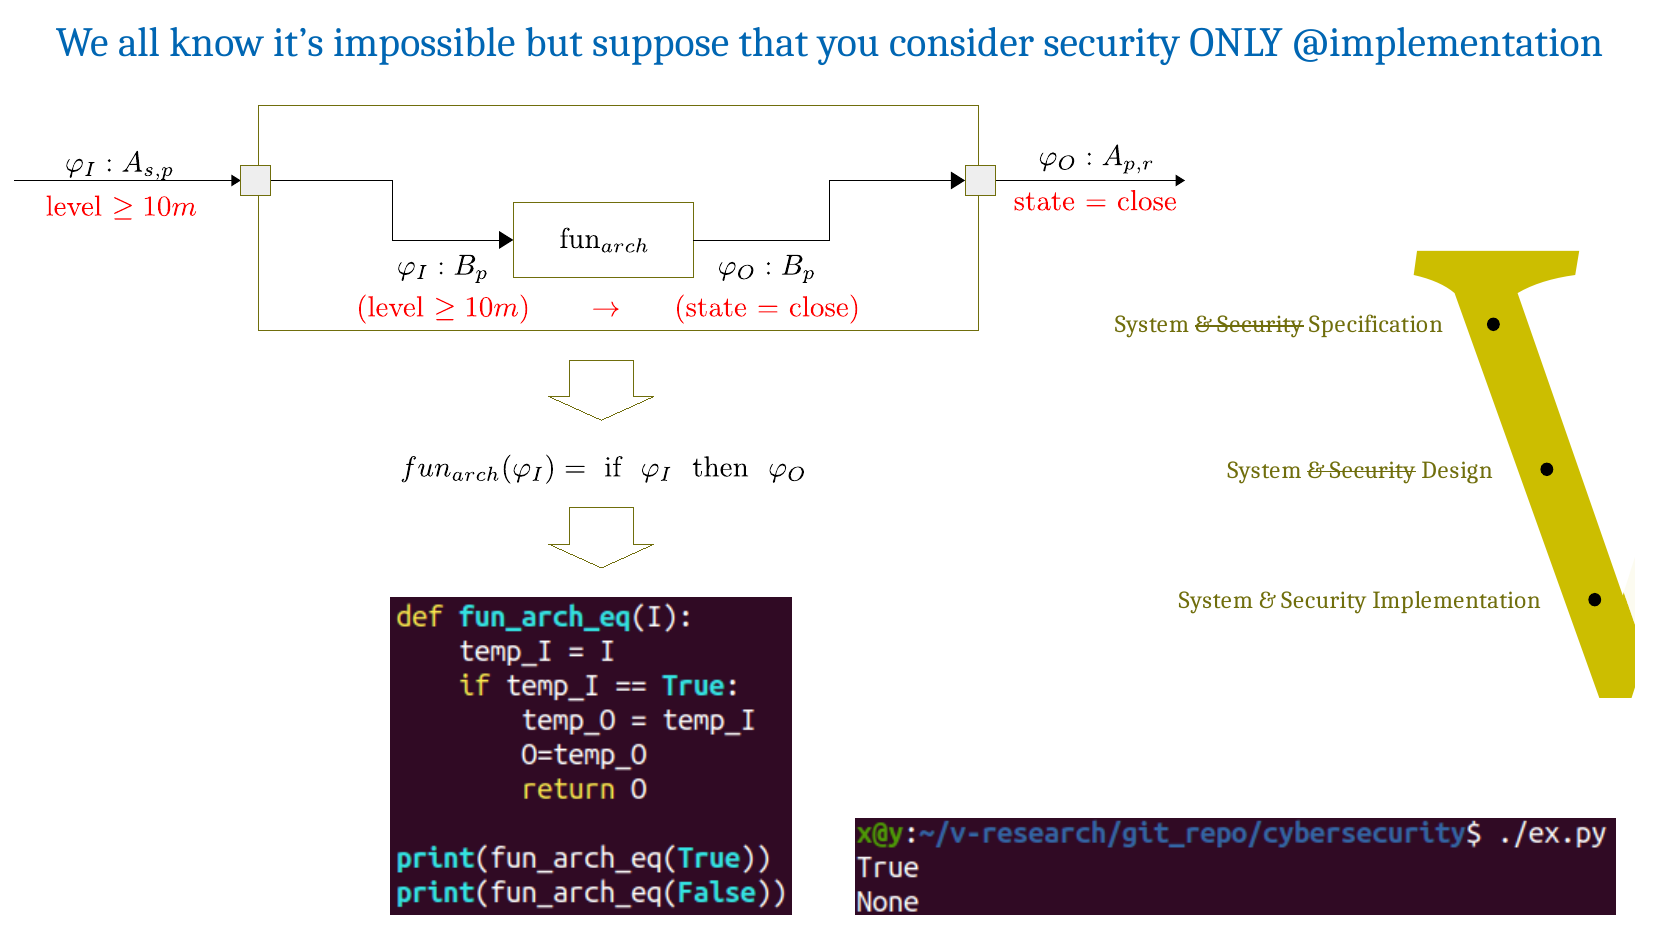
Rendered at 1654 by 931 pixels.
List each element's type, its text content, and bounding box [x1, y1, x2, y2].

picture [63, 149, 174, 181]
picture [558, 226, 649, 254]
text_box [240, 105, 996, 331]
picture [673, 293, 859, 325]
picture [395, 253, 488, 284]
picture [1013, 190, 1177, 211]
picture [398, 453, 806, 485]
picture [1110, 240, 1636, 706]
picture [355, 293, 529, 325]
picture [855, 818, 1616, 916]
picture [390, 597, 792, 916]
picture [45, 195, 197, 220]
picture [716, 253, 815, 284]
text_box We all know it’s impossible but suppose that you consider security ONLY @implementation [0, 11, 1654, 76]
picture [1037, 143, 1154, 175]
picture [591, 301, 619, 317]
